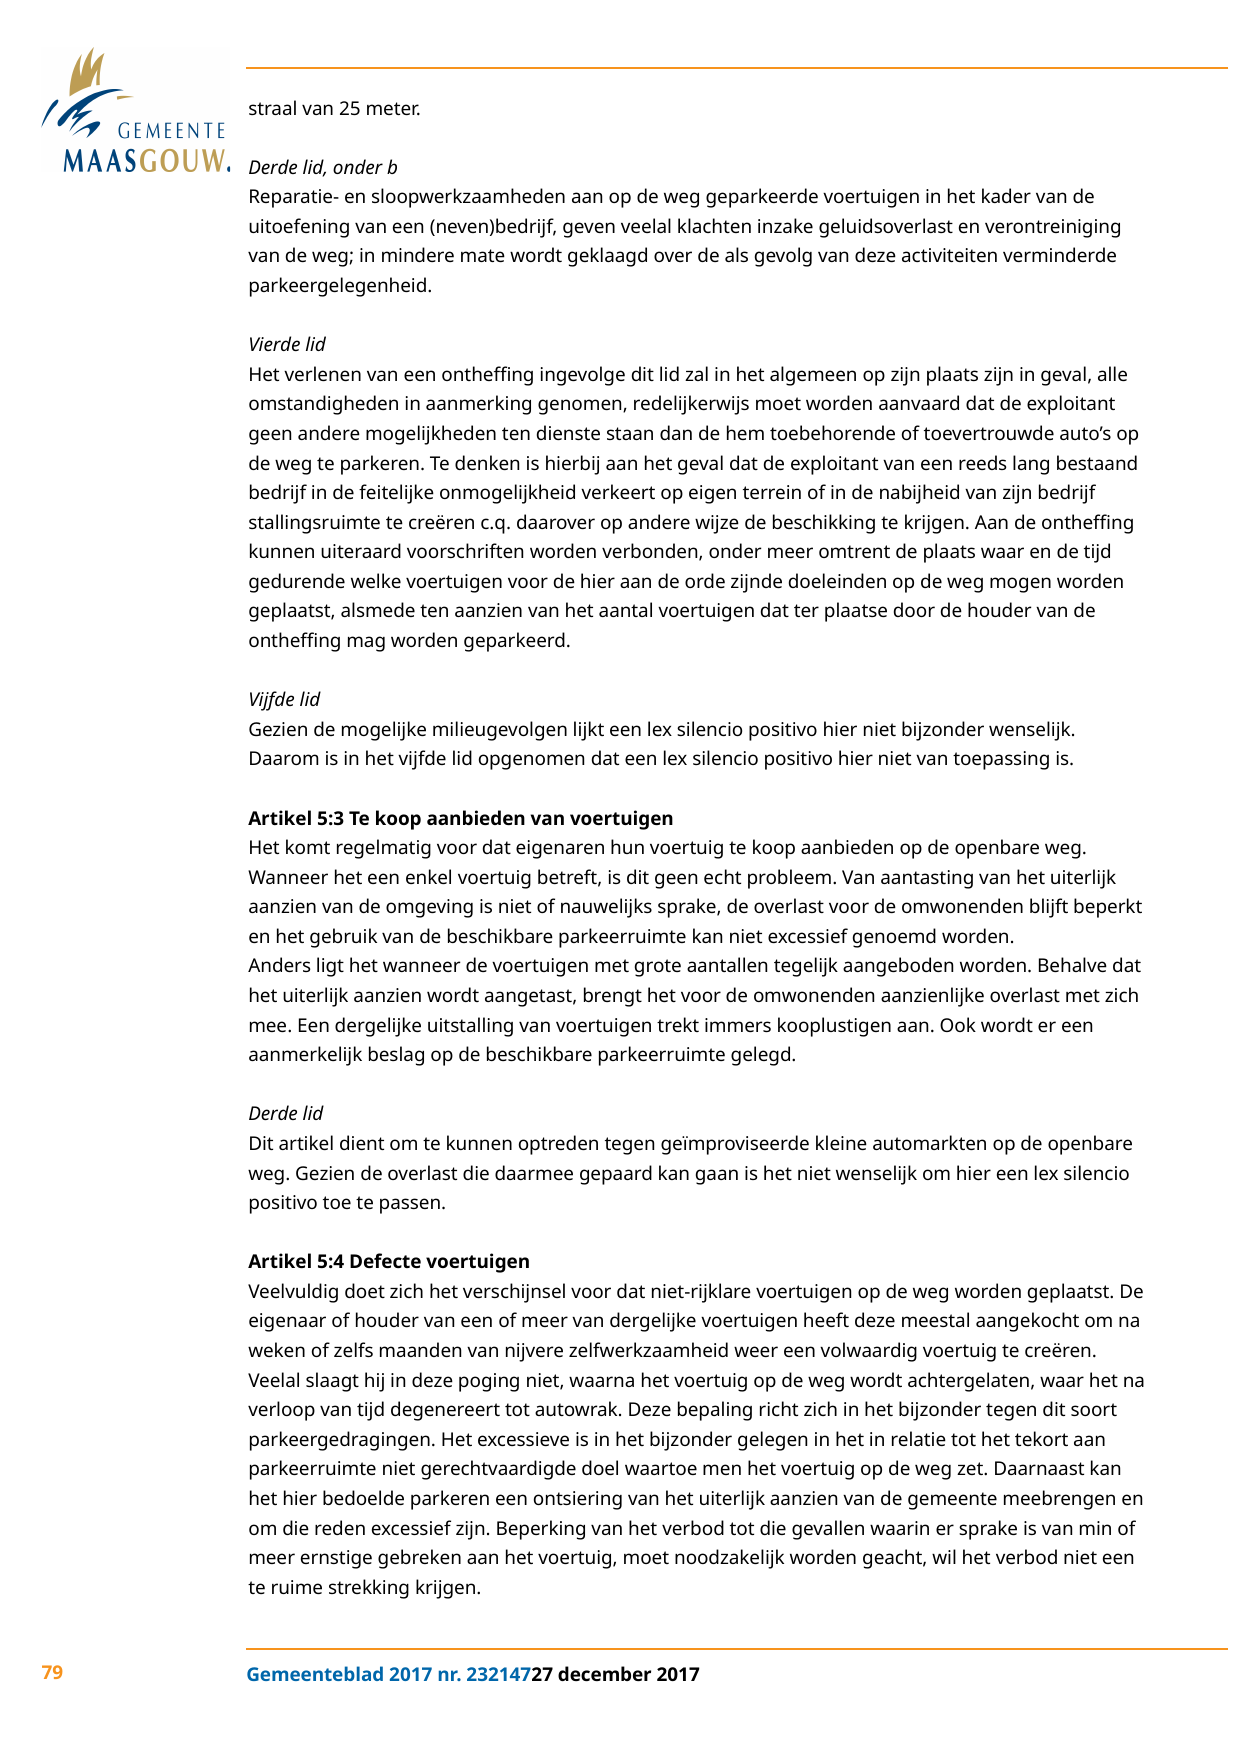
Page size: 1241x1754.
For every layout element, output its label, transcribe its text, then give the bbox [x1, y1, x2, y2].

text Veelvuldig doet zich het verschijnsel voor dat niet-rijklare voertuigen op de weg worden geplaatst. De eigenaar of houder van een of meer van dergelijke voertuigen heeft deze meestal aangekocht om na weken of zelfs maanden van nijvere zelfwerkzaamheid weer een volwaardig voertuig te creëren. Veelal slaagt hij in deze poging niet, waarna het voertuig op de weg wordt achtergelaten, waar het na verloop van tijd degenereert tot autowrak. Deze bepaling richt zich in het bijzonder tegen dit soort parkeergedragingen. Het excessieve is in het bijzonder gelegen in het in relatie tot het tekort aan parkeerruimte niet gerechtvaardigde doel waartoe men het voertuig op de weg zet. Daarnaast kan het hier bedoelde parkeren een ontsiering van het uiterlijk aanzien van de gemeente meebrengen en om die reden excessief zijn. Beperking van het verbod tot die gevallen waarin er sprake is van min of meer ernstige gebreken aan het voertuig, moet noodzakelijk worden geacht, wil het verbod niet een te ruime strekking krijgen. [248, 1278, 1152, 1600]
text Vijfde lid [248, 686, 1152, 712]
text Dit artikel dient om te kunnen optreden tegen geïmproviseerde kleine automarkten op de openbare weg. Gezien de overlast die daarmee gepaard kan gaan is het niet wenselijk om hier een lex silencio positivo toe te passen. [248, 1130, 1152, 1215]
text Anders ligt het wanneer de voertuigen met grote aantallen tegelijk aangeboden worden. Behalve dat het uiterlijk aanzien wordt aangetast, brengt het voor de omwonenden aanzienlijke overlast met zich mee. Een dergelijke uitstalling van voertuigen trekt immers kooplustigen aan. Ook wordt er een aanmerkelijk beslag op de beschikbare parkeerruimte gelegd. [248, 953, 1152, 1067]
text Gezien de mogelijke milieugevolgen lijkt een lex silencio positivo hier niet bijzonder wenselijk. Daarom is in het vijfde lid opgenomen dat een lex silencio positivo hier niet van toepassing is. [248, 716, 1152, 771]
text Artikel 5:3 Te koop aanbieden van voertuigen [248, 805, 1152, 831]
text Derde lid, onder b [248, 154, 1152, 180]
text Het komt regelmatig voor dat eigenaren hun voertuig te koop aanbieden op de openbare weg. Wanneer het een enkel voertuig betreft, is dit geen echt probleem. Van aantasting van het uiterlijk aanzien van de omgeving is niet of nauwelijks sprake, de overlast voor de omwonenden blijft beperkt en het gebruik van de beschikbare parkeerruimte kan niet excessief genoemd worden. [248, 834, 1152, 949]
text Derde lid [248, 1101, 1152, 1126]
text Vierde lid [248, 331, 1152, 357]
text Het verlenen van een ontheffing ingevolge dit lid zal in het algemeen op zijn plaats zijn in geval, alle omstandigheden in aanmerking genomen, redelijkerwijs moet worden aanvaard dat de exploitant geen andere mogelijkheden ten dienste staan dan de hem toebehorende of toevertrouwde auto’s op de weg te parkeren. Te denken is hierbij aan het geval dat de exploitant van een reeds lang bestaand bedrijf in de feitelijke onmogelijkheid verkeert op eigen terrein of in de nabijheid van zijn bedrijf stallingsruimte te creëren c.q. daarover op andere wijze de beschikking te krijgen. Aan de ontheffing kunnen uiteraard voorschriften worden verbonden, onder meer omtrent de plaats waar en de tijd gedurende welke voertuigen voor de hier aan de orde zijnde doeleinden op de weg mogen worden geplaatst, alsmede ten aanzien van het aantal voertuigen dat ter plaatse door de houder van de ontheffing mag worden geparkeerd. [248, 361, 1152, 653]
text Artikel 5:4 Defecte voertuigen [248, 1248, 1152, 1274]
picture [41, 47, 231, 172]
text straal van 25 meter. [248, 95, 1152, 121]
text Reparatie- en sloopwerkzaamheden aan op de weg geparkeerde voertuigen in het kader van de uitoefening van een (neven)bedrijf, geven veelal klachten inzake geluidsoverlast en verontreiniging van de weg; in mindere mate wordt geklaagd over de als gevolg van deze activiteiten verminderde parkeergelegenheid. [248, 183, 1152, 298]
